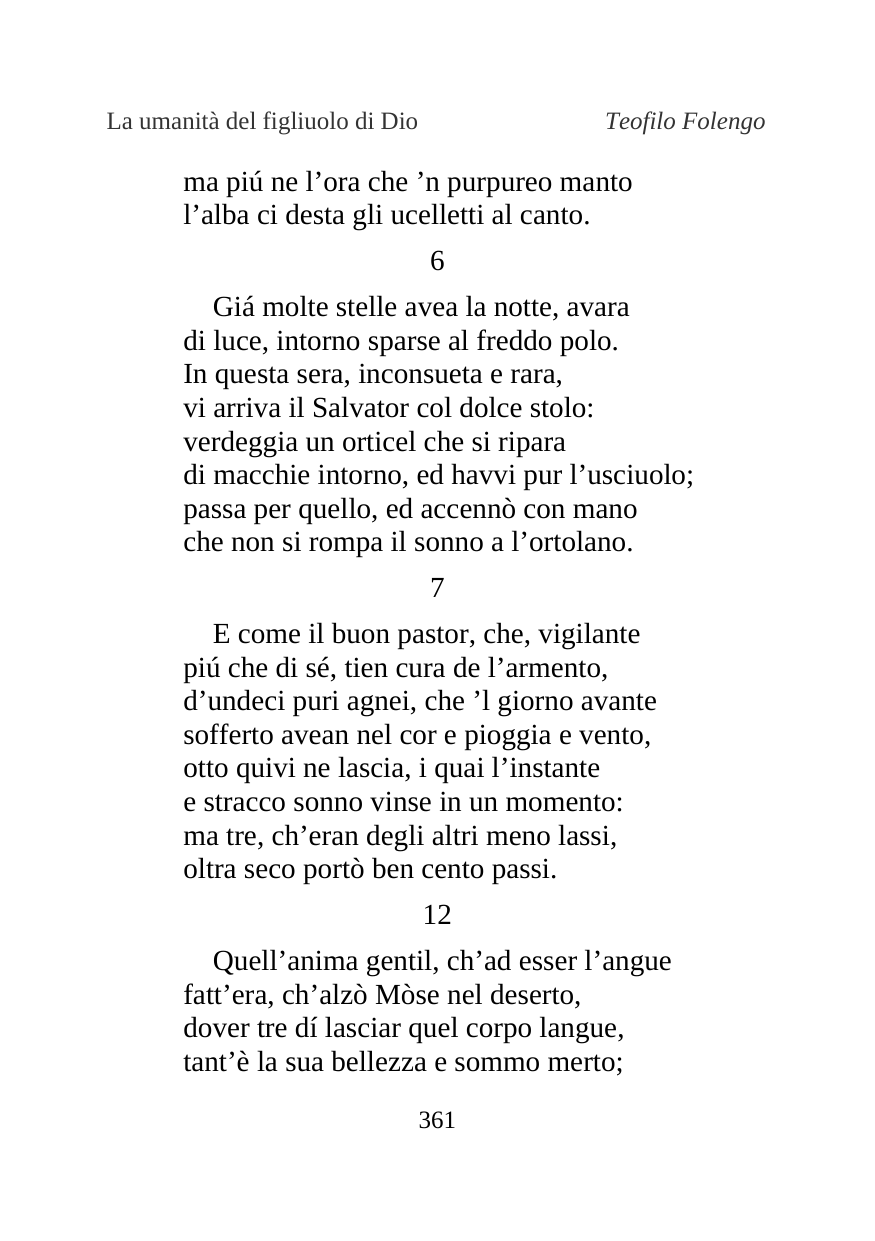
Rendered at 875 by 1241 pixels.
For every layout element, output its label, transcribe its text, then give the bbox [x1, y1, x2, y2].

text Quell’anima gentil, ch’ad esser l’angue fatt’era, ch’alzò Mòse nel deserto, dover tre dí lasciar quel corpo langue, tant’è la sua bellezza e sommo merto; [183, 943, 768, 1077]
text 12 [106, 897, 768, 931]
text E come il buon pastor, che, vigilante piú che di sé, tien cura de l’armento, d’undeci puri agnei, che ’l giorno avante sofferto avean nel cor e pioggia e vento, otto quivi ne lascia, i quai l’instante e stracco sonno vinse in un momento: ma tre, ch’eran degli altri meno lassi, oltra seco portò ben cento passi. [183, 616, 768, 885]
text ma piú ne l’ora che ’n purpureo manto l’alba ci desta gli ucelletti al canto. [183, 164, 768, 231]
text Giá molte stelle avea la notte, avara di luce, intorno sparse al freddo polo. In questa sera, inconsueta e rara, vi arriva il Salvator col dolce stolo: verdeggia un orticel che si ripara di macchie intorno, ed havvi pur l’usciuolo; passa per quello, ed accennò con mano che non si rompa il sonno a l’ortolano. [183, 289, 768, 558]
text 6 [106, 243, 768, 277]
text 7 [106, 570, 768, 604]
